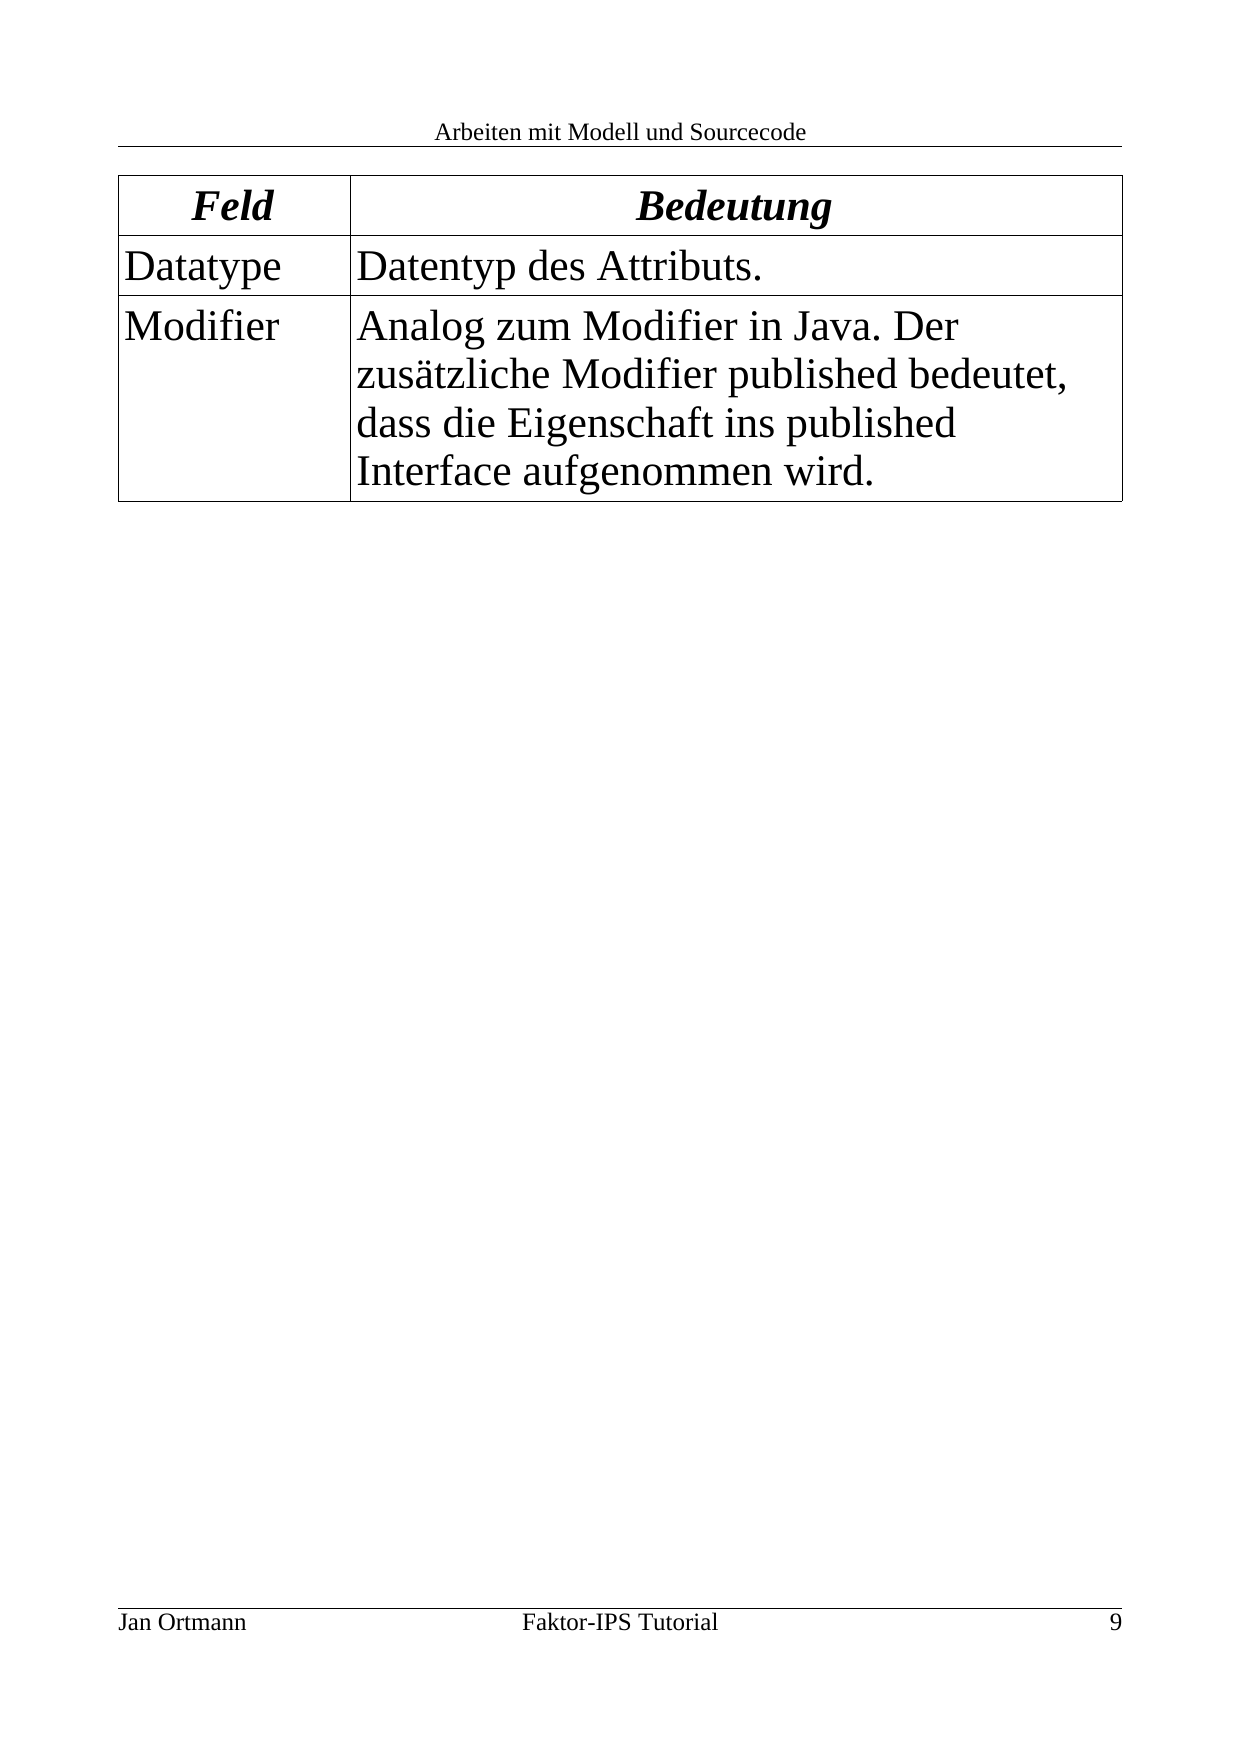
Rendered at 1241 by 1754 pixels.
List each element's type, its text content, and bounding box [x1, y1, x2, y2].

table_cell Modifier [119, 296, 350, 501]
table_header Bedeutung [351, 176, 1122, 235]
table_cell Datentyp des Attributs. [351, 236, 1122, 295]
table_cell Analog zum Modifier in Java. Der zusätzliche Modifier published bedeutet, dass die Eigenschaft ins published Interface aufgenommen wird. [351, 296, 1122, 501]
table_cell Datatype [119, 236, 350, 295]
table_header Feld [119, 176, 350, 235]
